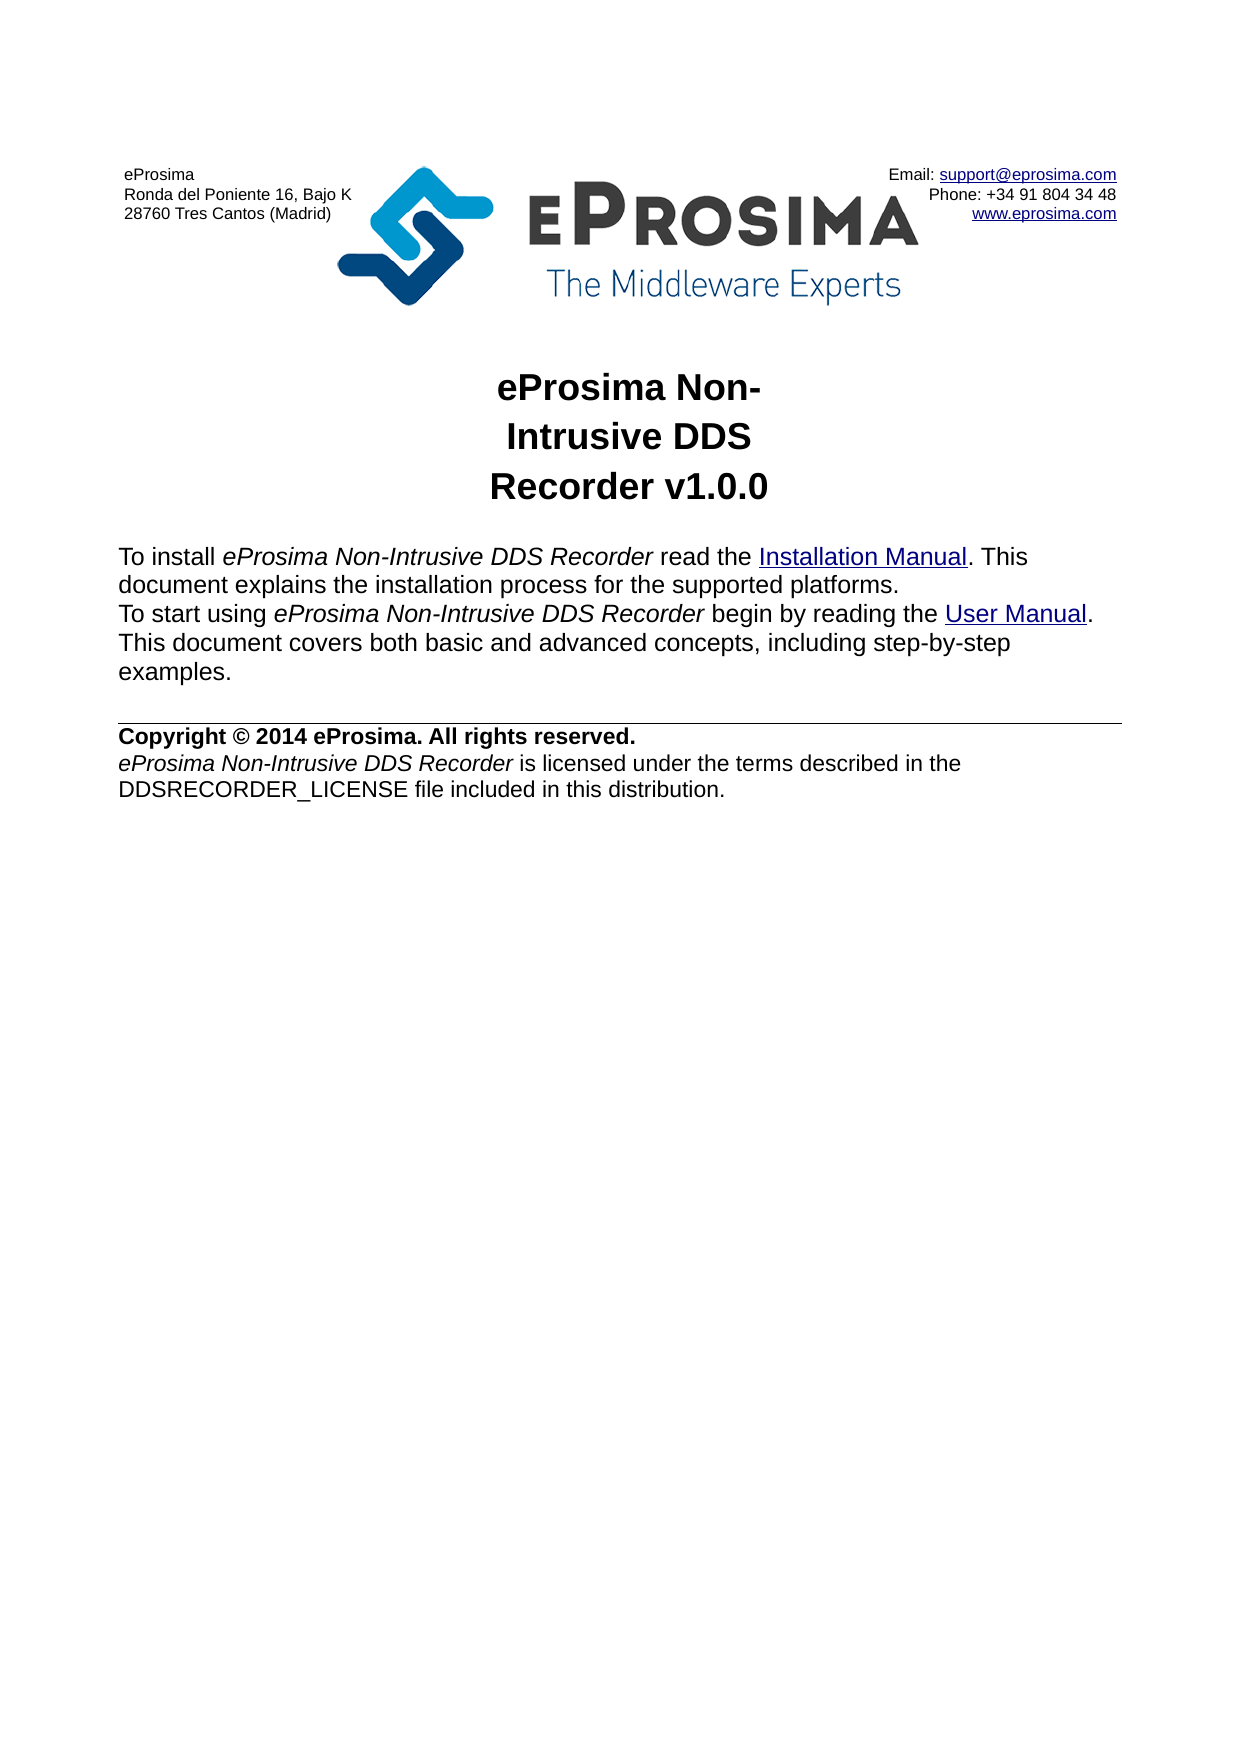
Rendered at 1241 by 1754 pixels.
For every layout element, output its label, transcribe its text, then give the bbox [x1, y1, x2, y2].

table_header [461, 159, 796, 165]
table_header eProsima Non-Intrusive DDS Recorder v1.0.0 [461, 309, 796, 513]
picture [335, 165, 923, 309]
text To install eProsima Non-Intrusive DDS Recorder read the Installation Manual. This document explains the installation process for the supported platforms. [118, 542, 1122, 599]
text eProsima Non-Intrusive DDS Recorder is licensed under the terms described in the DDSRECORDER_LICENSE file included in this distribution. [118, 749, 1122, 802]
text To start using eProsima Non-Intrusive DDS Recorder begin by reading the User Manual. This document covers both basic and advanced concepts, including step-by-step examples. [118, 599, 1122, 686]
table_header Email: support@eprosima.com Phone: +34 91 804 34 48 www.eprosima.com [796, 159, 1122, 513]
table_header eProsima Ronda del Poniente 16, Bajo K 28760 Tres Cantos (Madrid) [118, 159, 461, 513]
text Copyright © 2014 eProsima. All rights reserved. [118, 724, 1122, 749]
